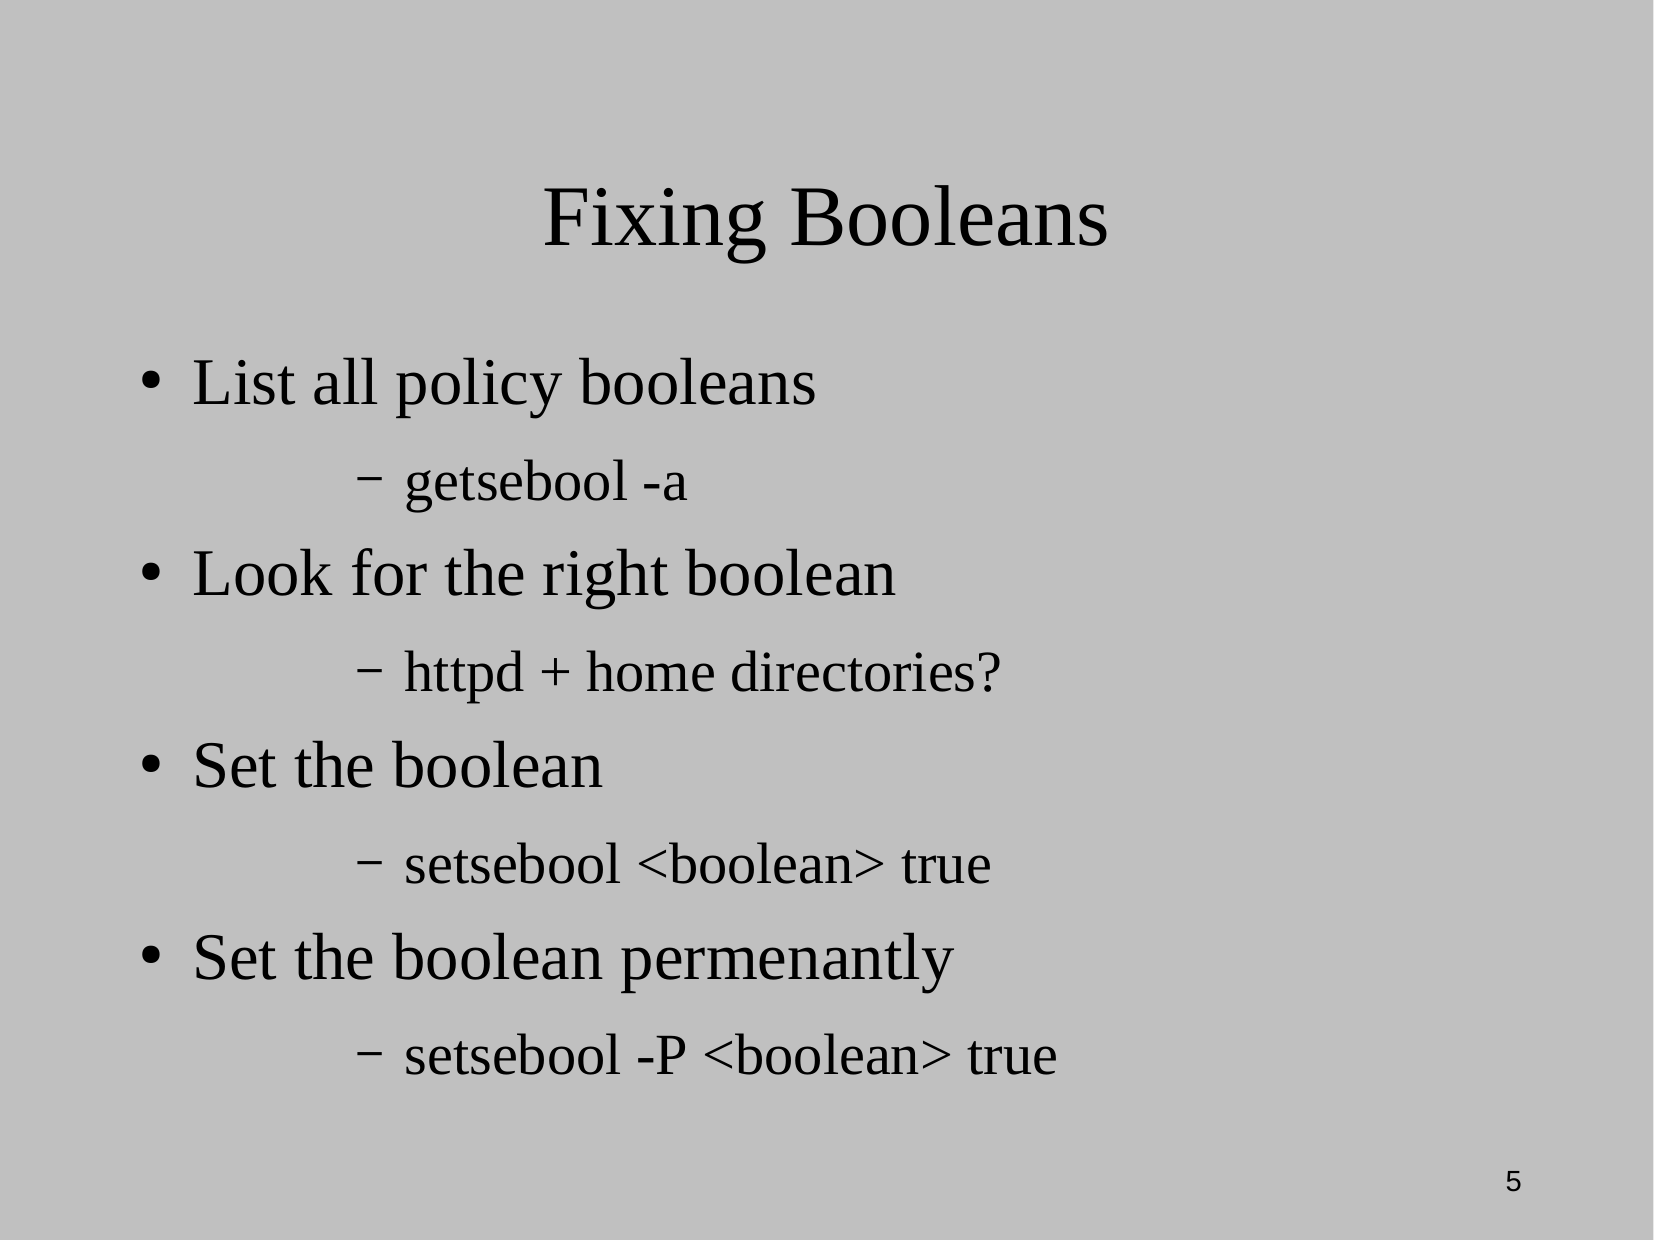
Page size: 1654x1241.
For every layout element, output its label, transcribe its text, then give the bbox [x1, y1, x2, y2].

list List all policy booleans getsebool -a Look for the right boolean httpd + home directories? Set the boolean setsebool <boolean> true Set the boolean permenantly setsebool -P <boolean> true [121, 344, 1534, 1126]
title Fixing Booleans [301, 112, 1352, 320]
